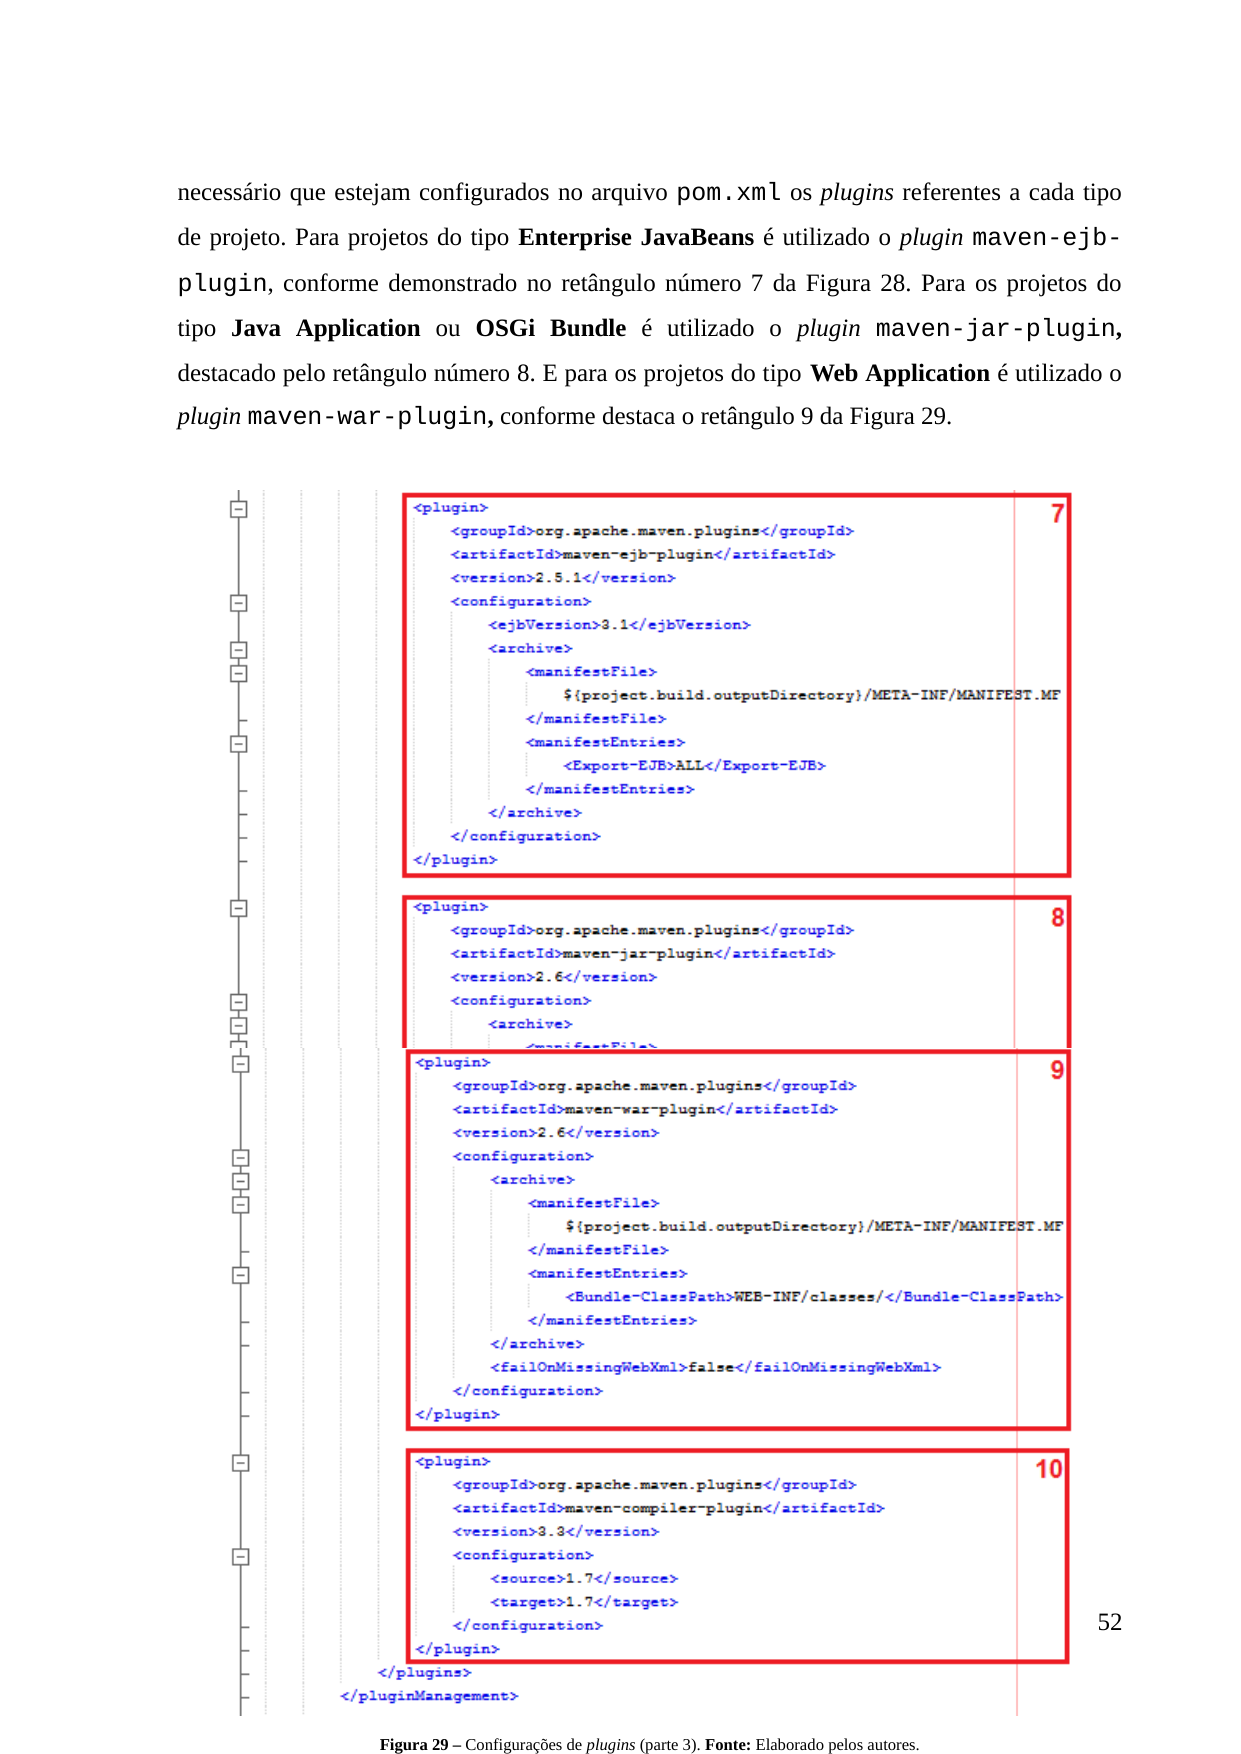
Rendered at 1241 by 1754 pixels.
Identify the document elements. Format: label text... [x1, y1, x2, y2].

text Figura 29 – Configurações de plugins (parte 3). Fonte: Elaborado pelos autores. [224, 1735, 1076, 1754]
text necessário que estejam configurados no arquivo pom.xml os plugins referentes a cada tipo de projeto. Para projetos do tipo Enterprise JavaBeans é utilizado o plugin maven-ejb-plugin, conforme demonstrado no retângulo número 7 da Figura 28. Para os projetos do tipo Java Application ou OSGi Bundle é utilizado o plugin maven-jar-plugin, destacado pelo retângulo número 8. E para os projetos do tipo Web Application é utilizado o plugin maven-war-plugin, conforme destaca o retângulo 9 da Figura 29. [177, 177, 1122, 432]
picture [221, 490, 1078, 1716]
